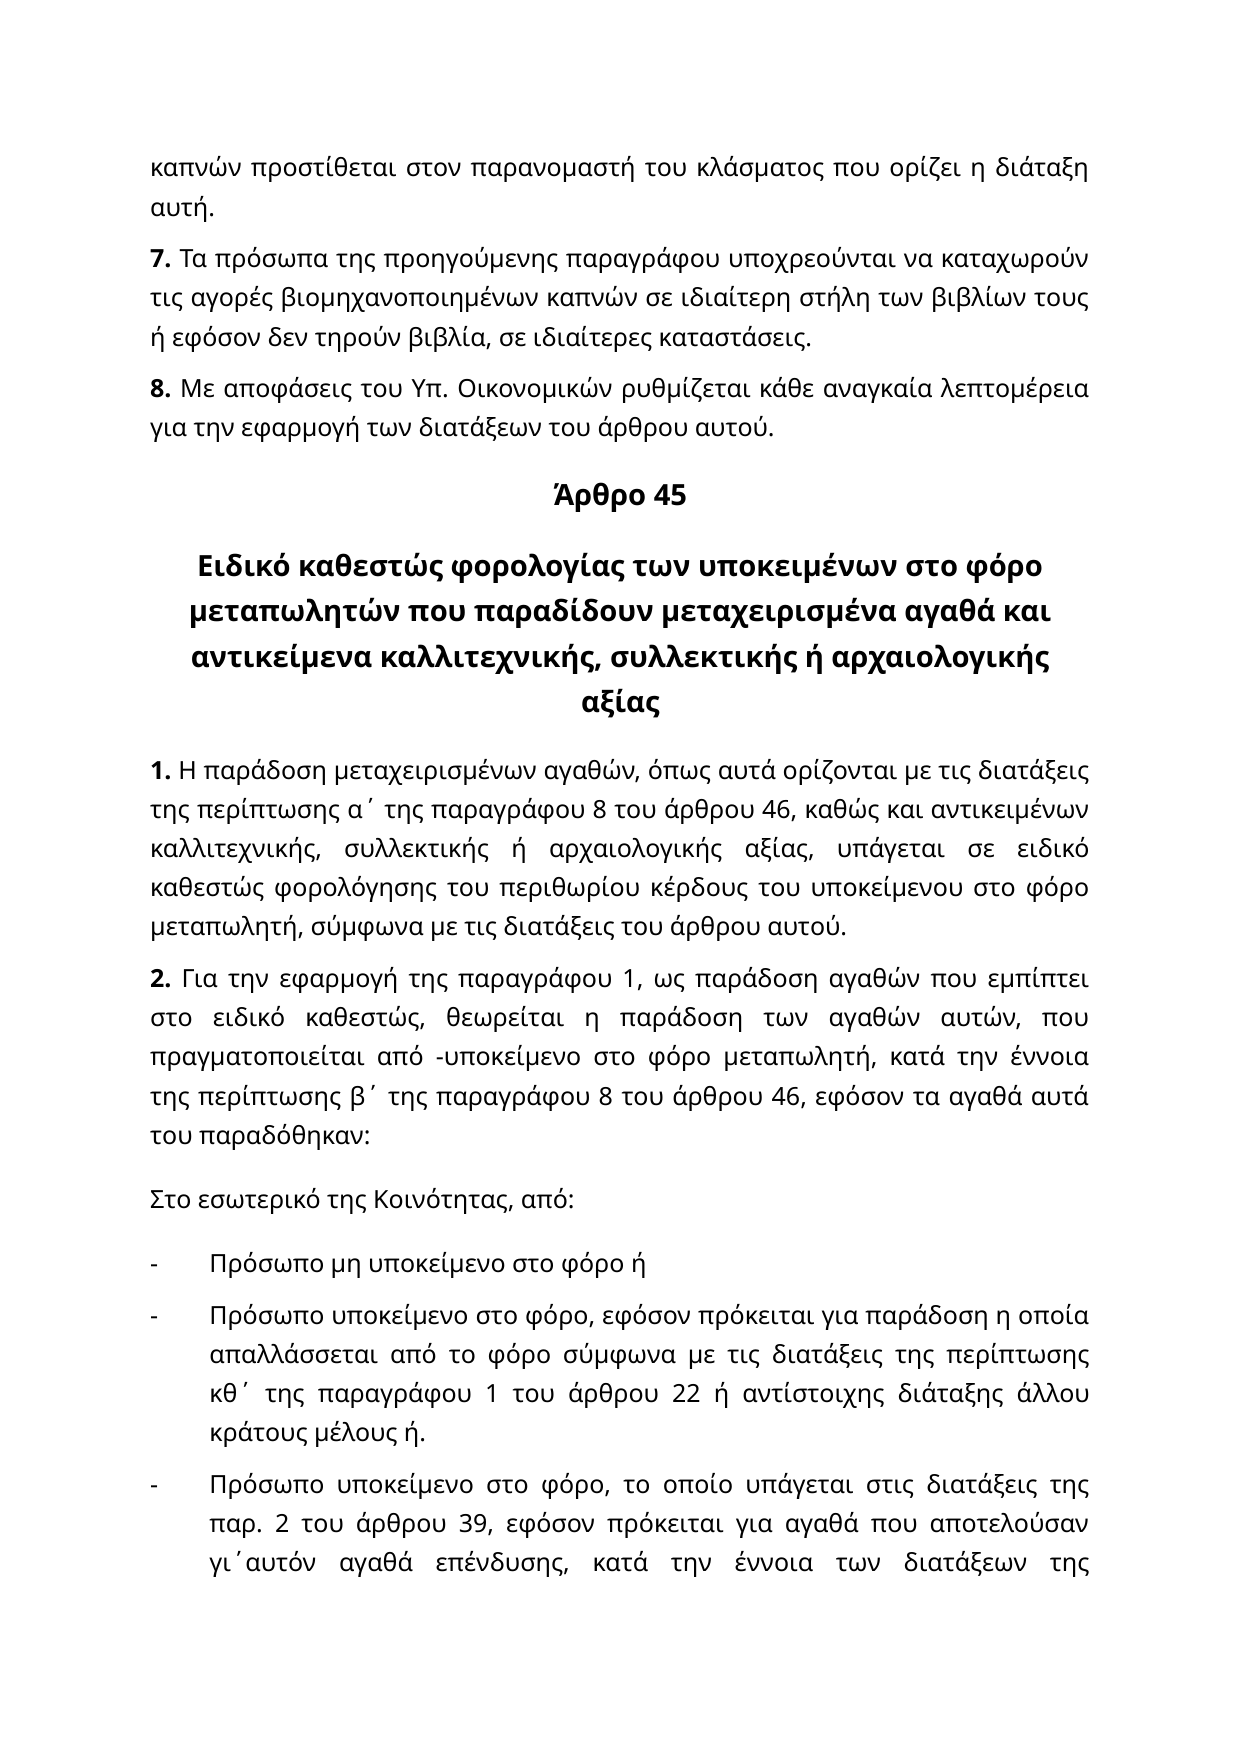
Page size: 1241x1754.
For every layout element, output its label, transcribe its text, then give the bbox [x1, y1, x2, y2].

subtitle Ειδικό καθεστώς φορολογίας των υποκειμένων στο φόρο μεταπωλητών που παραδίδουν μεταχειρισμένα αγαθά και αντικείμενα καλλιτεχνικής, συλλεκτικής ή αρχαιολογικής αξίας [150, 545, 1090, 721]
subtitle Άρθρο 45 [150, 474, 1090, 514]
text 7. Τα πρόσωπα της προηγούμενης παραγράφου υποχρεούνται να καταχωρούν τις αγορές βιομηχανοποιημένων καπνών σε ιδιαίτερη στήλη των βιβλίων τους ή εφόσον δεν τηρούν βιβλία, σε ιδιαίτερες καταστάσεις. [150, 241, 1090, 353]
list - Πρόσωπο υποκείμενο στο φόρο, εφόσον πρόκειται για παράδοση η οποία απαλλάσσεται από το φόρο σύμφωνα με τις διατάξεις της περίπτωσης κθ΄ της παραγράφου 1 του άρθρου 22 ή αντίστοιχης διάταξης άλλου κράτους μέλους ή. [150, 1297, 1090, 1449]
text 2. Για την εφαρμογή της παραγράφου 1, ως παράδοση αγαθών που εμπίπτει στο ειδικό καθεστώς, θεωρείται η παράδοση των αγαθών αυτών, που πραγματοποιείται από -υποκείμενο στο φόρο μεταπωλητή, κατά την έννοια της περίπτωσης β΄ της παραγράφου 8 του άρθρου 46, εφόσον τα αγαθά αυτά του παραδόθηκαν: [150, 961, 1090, 1151]
list - Πρόσωπο υποκείμενο στο φόρο, το οποίο υπάγεται στις διατάξεις της παρ. 2 του άρθρου 39, εφόσον πρόκειται για αγαθά που αποτελούσαν γι΄αυτόν αγαθά επένδυσης, κατά την έννοια των διατάξεων της [150, 1466, 1090, 1579]
text 8. Με αποφάσεις του Υπ. Οικονομικών ρυθμίζεται κάθε αναγκαία λεπτομέρεια για την εφαρμογή των διατάξεων του άρθρου αυτού. [150, 371, 1090, 444]
list - Πρόσωπο μη υποκείμενο στο φόρο ή [150, 1246, 1090, 1280]
text καπνών προστίθεται στον παρανομαστή του κλάσματος που ορίζει η διάταξη αυτή. [150, 150, 1090, 223]
text 1. Η παράδοση μεταχειρισμένων αγαθών, όπως αυτά ορίζονται με τις διατάξεις της περίπτωσης α΄ της παραγράφου 8 του άρθρου 46, καθώς και αντικειμένων καλλιτεχνικής, συλλεκτικής ή αρχαιολογικής αξίας, υπάγεται σε ειδικό καθεστώς φορολόγησης του περιθωρίου κέρδους του υποκείμενου στο φόρο μεταπωλητή, σύμφωνα με τις διατάξεις του άρθρου αυτού. [150, 752, 1090, 943]
text Στο εσωτερικό της Κοινότητας, από: [150, 1181, 1090, 1216]
